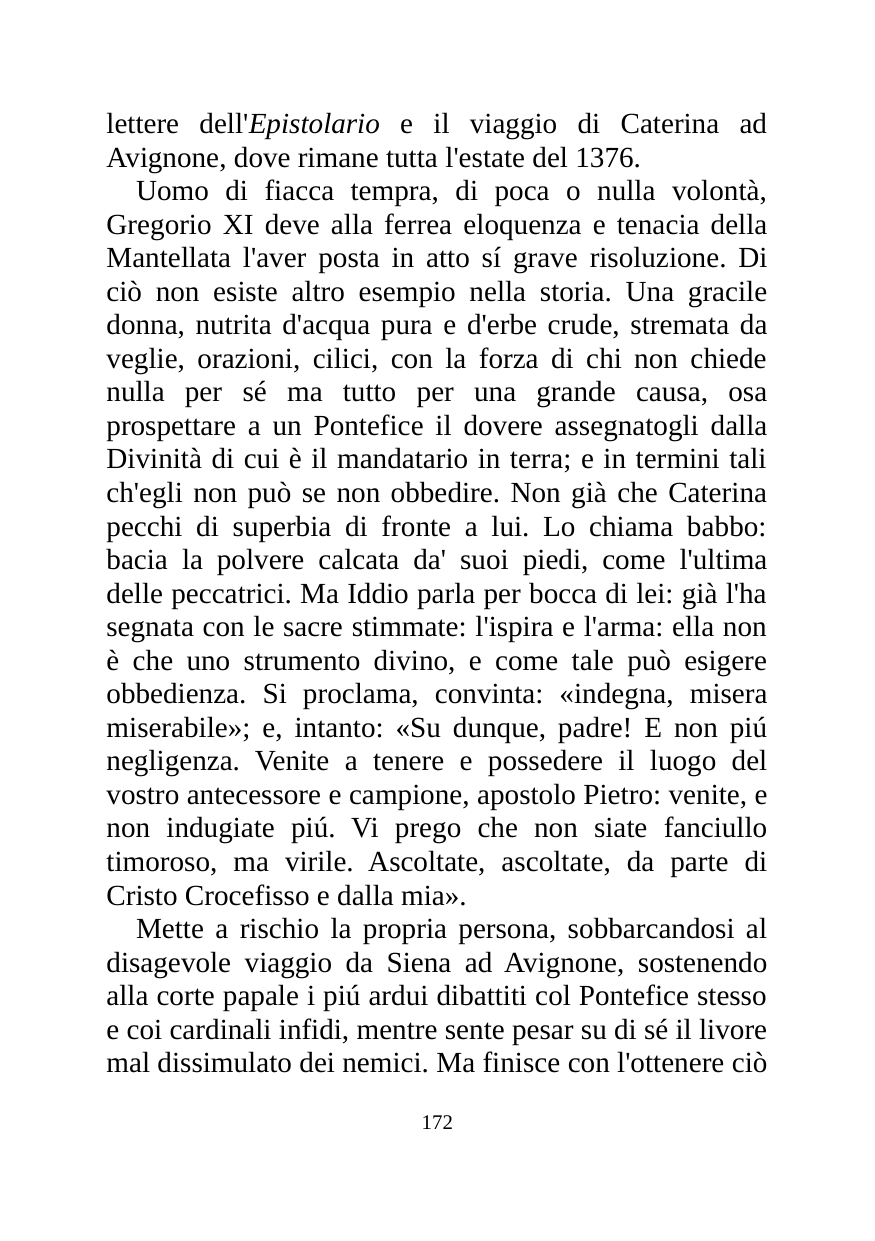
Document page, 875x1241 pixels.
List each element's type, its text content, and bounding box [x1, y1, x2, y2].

text lettere dell'Epistolario e il viaggio di Caterina ad Avignone, dove rimane tutta l'estate del 1376. [106, 106, 768, 173]
text Uomo di fiacca tempra, di poca o nulla volontà, Gregorio XI deve alla ferrea eloquenza e tenacia della Mantellata l'aver posta in atto sí grave risoluzione. Di ciò non esiste altro esempio nella storia. Una gracile donna, nutrita d'acqua pura e d'erbe crude, stremata da veglie, orazioni, cilici, con la forza di chi non chiede nulla per sé ma tutto per una grande causa, osa prospettare a un Pontefice il dovere assegnatogli dalla Divinità di cui è il mandatario in terra; e in termini tali ch'egli non può se non obbedire. Non già che Caterina pecchi di superbia di fronte a lui. Lo chiama babbo: bacia la polvere calcata da' suoi piedi, come l'ultima delle peccatrici. Ma Iddio parla per bocca di lei: già l'ha segnata con le sacre stimmate: l'ispira e l'arma: ella non è che uno strumento divino, e come tale può esigere obbedienza. Si proclama, convinta: «indegna, misera miserabile»; e, intanto: «Su dunque, padre! E non piú negligenza. Venite a tenere e possedere il luogo del vostro antecessore e campione, apostolo Pietro: venite, e non indugiate piú. Vi prego che non siate fanciullo timoroso, ma virile. Ascoltate, ascoltate, da parte di Cristo Crocefisso e dalla mia». [106, 173, 768, 911]
text Mette a rischio la propria persona, sobbarcandosi al disagevole viaggio da Siena ad Avignone, sostenendo alla corte papale i piú ardui dibattiti col Pontefice stesso e coi cardinali infidi, mentre sente pesar su di sé il livore mal dissimulato dei nemici. Ma finisce con l'ottenere ciò [106, 911, 768, 1079]
